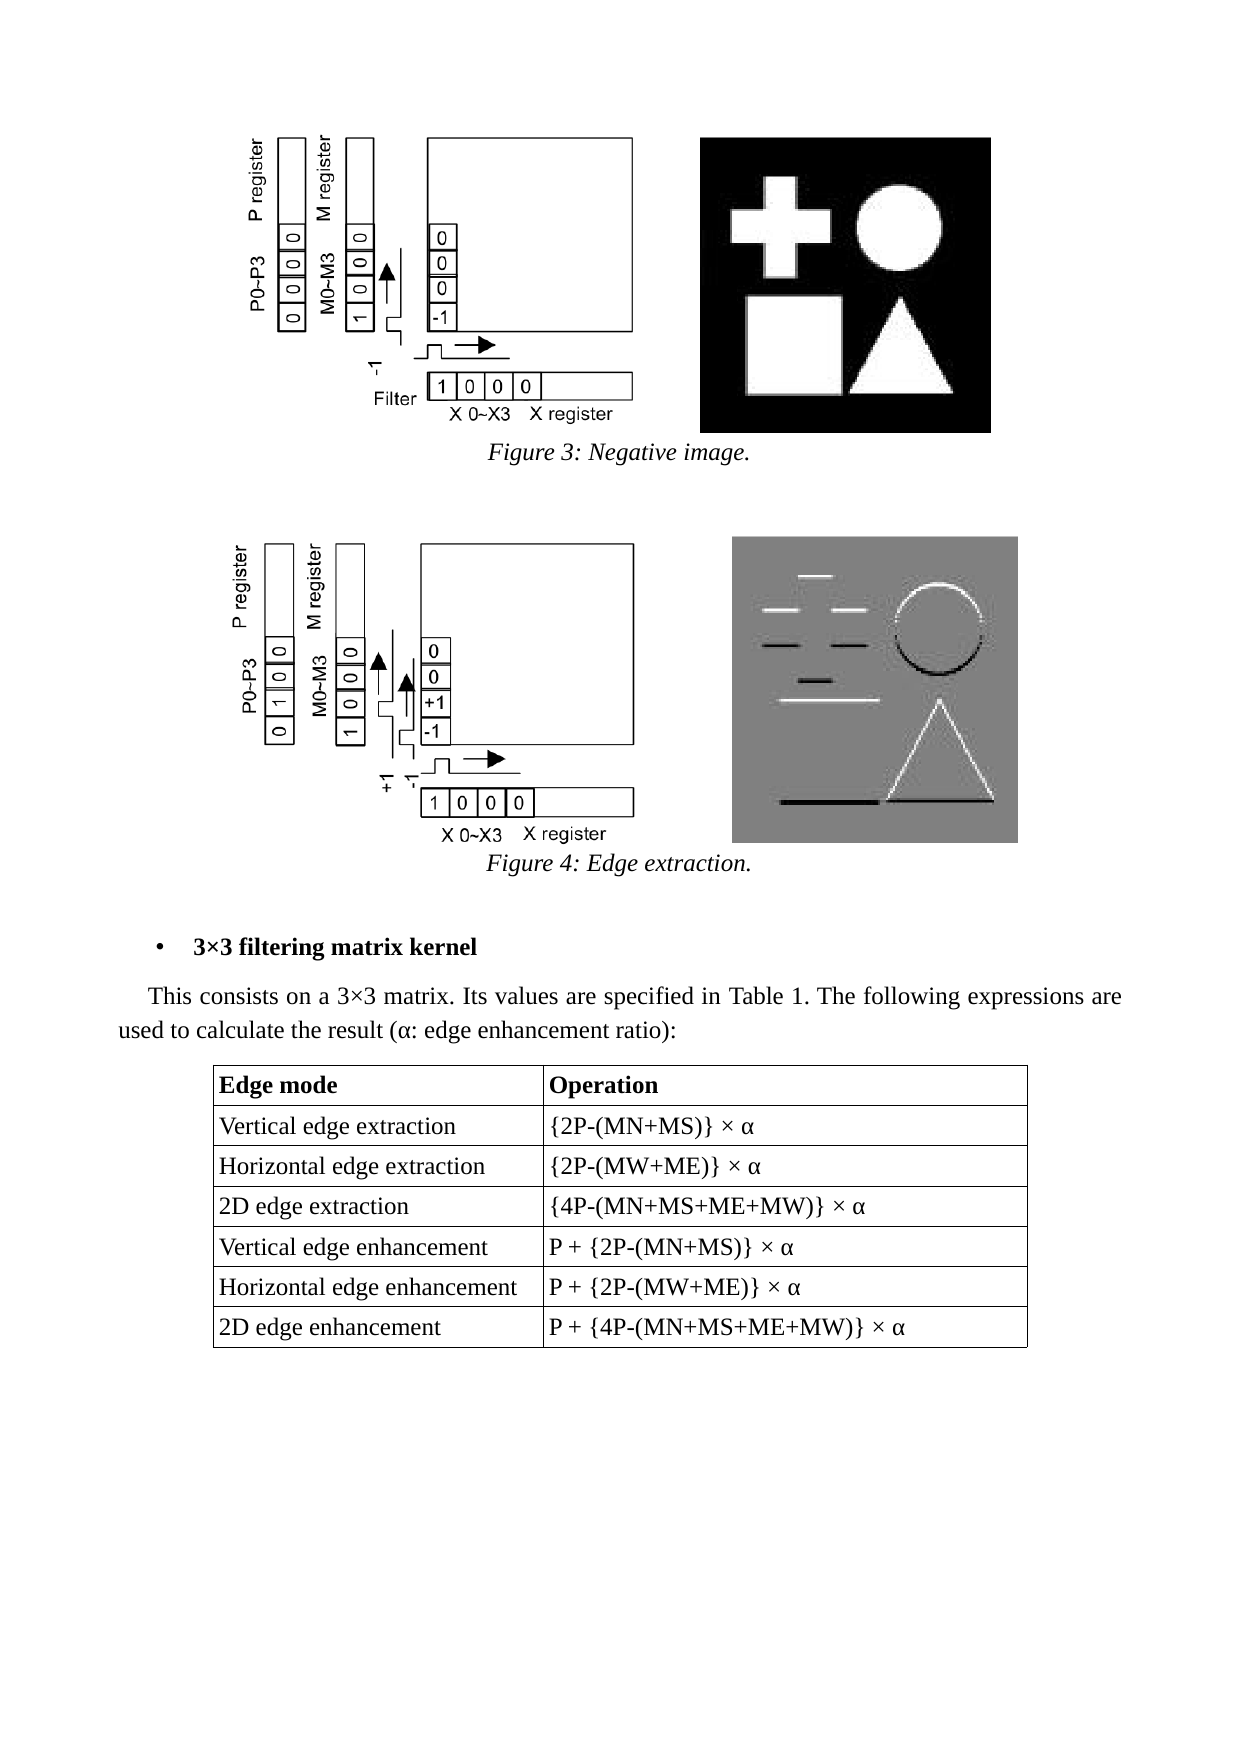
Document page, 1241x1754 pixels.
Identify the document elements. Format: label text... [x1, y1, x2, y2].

table_header Operation [544, 1066, 1027, 1105]
table_cell {2P-(MW+ME)} × α [544, 1146, 1027, 1186]
text This consists on a 3×3 matrix. Its values are specified in Table 1. The following expressions are used to calculate the result (α: edge enhancement ratio): [118, 981, 1122, 1044]
list 3×3 filtering matrix kernel [156, 932, 1122, 961]
table_cell P + {4P-(MN+MS+ME+MW)} × α [544, 1307, 1027, 1347]
text Figure 4: Edge extraction. [218, 849, 1022, 877]
table_header Edge mode [214, 1066, 543, 1105]
picture [243, 130, 997, 437]
table_cell P + {2P-(MW+ME)} × α [544, 1267, 1027, 1306]
table_cell P + {2P-(MN+MS)} × α [544, 1227, 1027, 1266]
picture [218, 533, 1022, 849]
text Figure 3: Negative image. [244, 437, 996, 466]
table_cell Vertical edge enhancement [214, 1227, 543, 1266]
table_cell 2D edge enhancement [214, 1307, 543, 1347]
table_cell 2D edge extraction [214, 1187, 543, 1226]
table_cell {4P-(MN+MS+ME+MW)} × α [544, 1187, 1027, 1226]
table_cell {2P-(MN+MS)} × α [544, 1106, 1027, 1145]
table_cell Horizontal edge extraction [214, 1146, 543, 1186]
table_cell Vertical edge extraction [214, 1106, 543, 1145]
table_cell Horizontal edge enhancement [214, 1267, 543, 1306]
